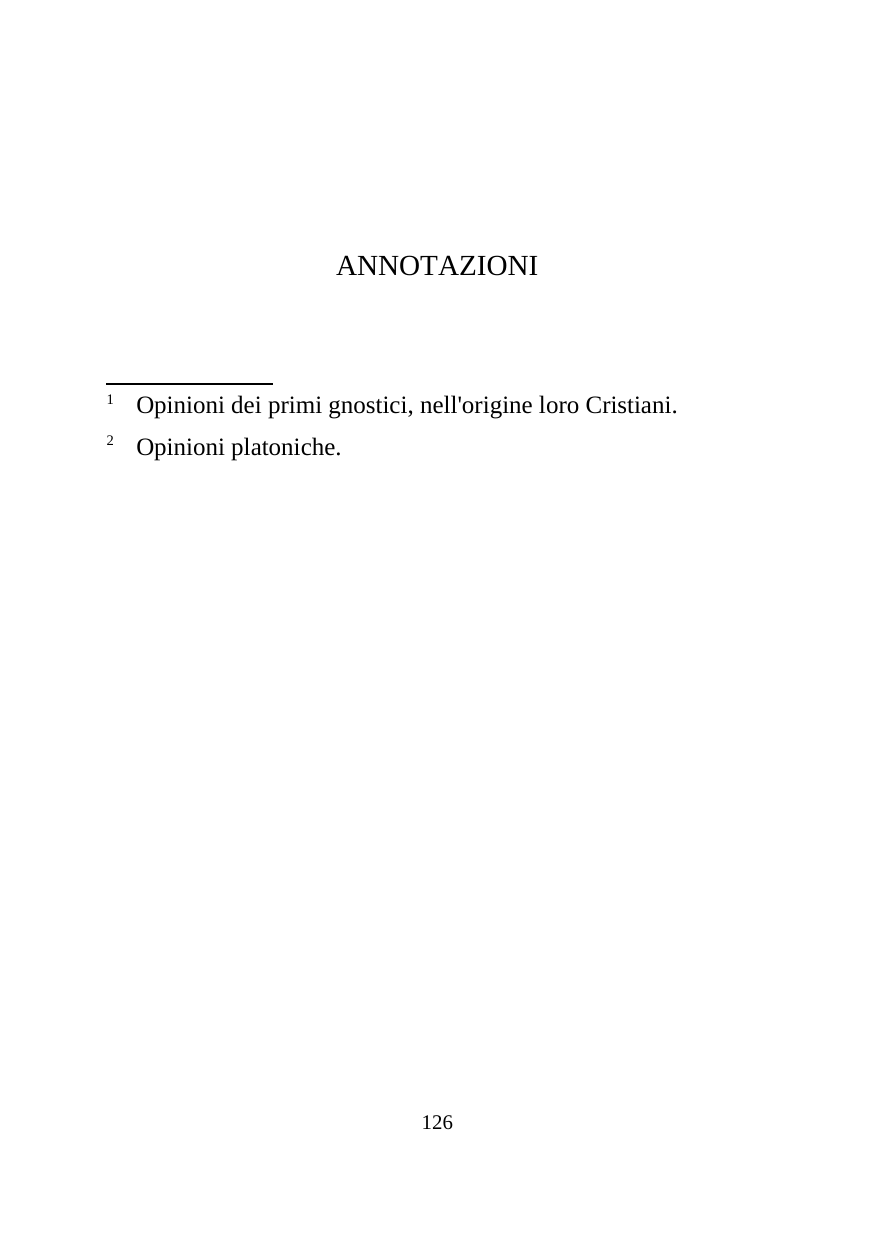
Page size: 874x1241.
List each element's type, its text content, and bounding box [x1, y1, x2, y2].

text Opinioni platoniche. [106, 432, 768, 461]
text Opinioni dei primi gnostici, nell'origine loro Cristiani. [106, 391, 768, 419]
text ANNOTAZIONI [106, 248, 768, 281]
